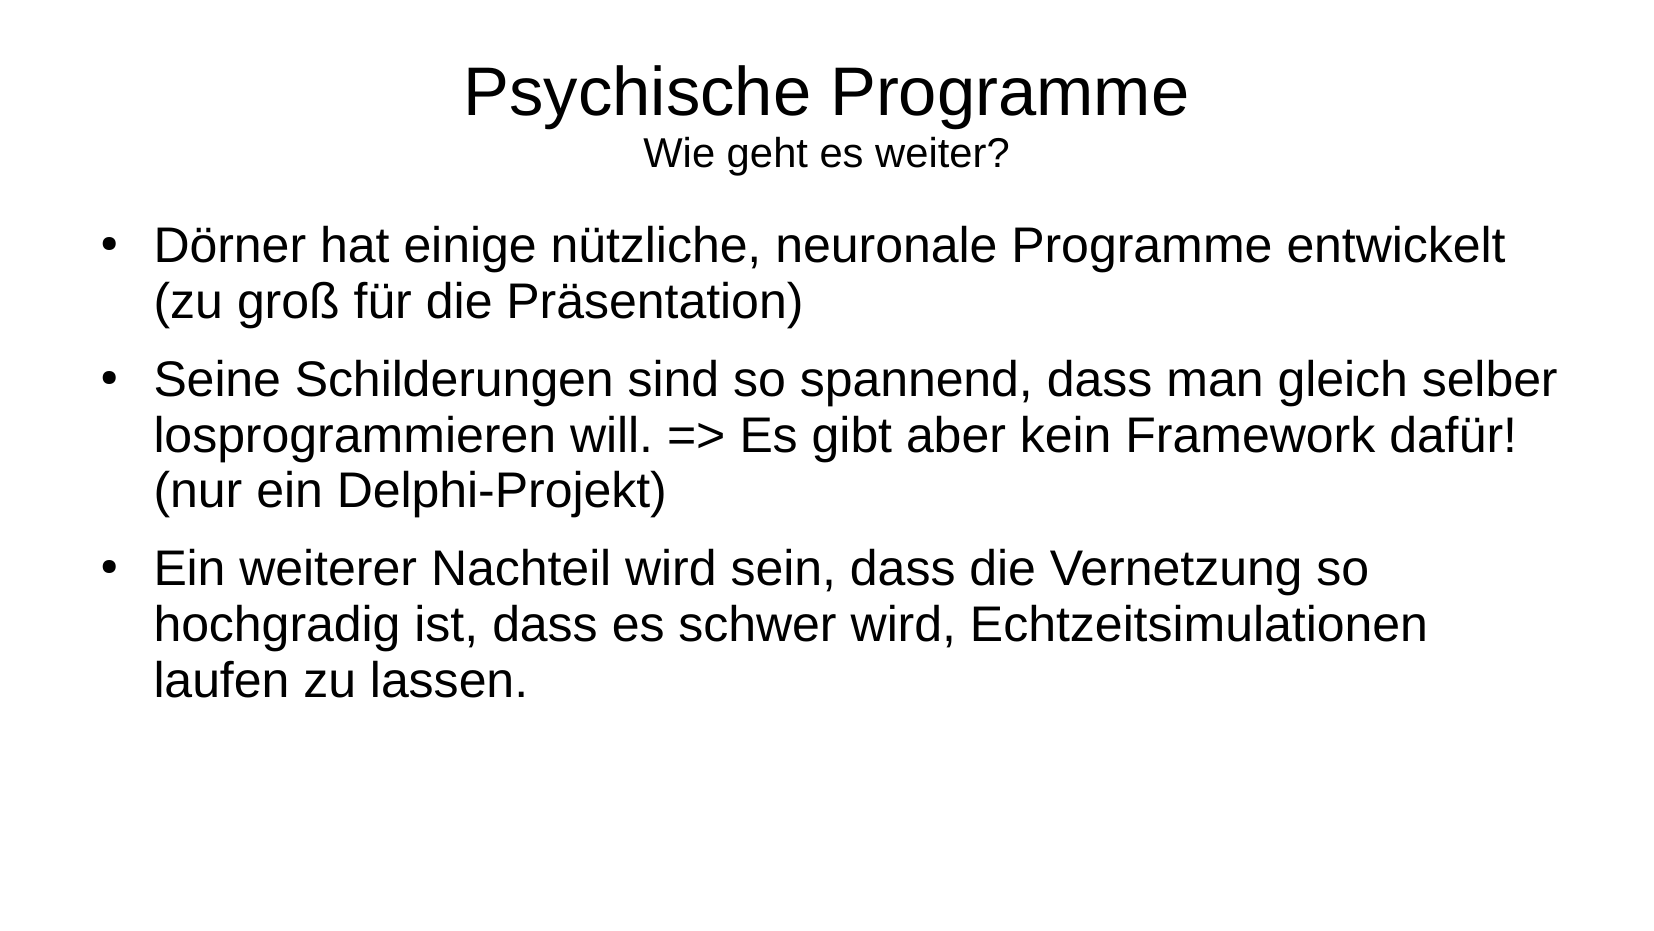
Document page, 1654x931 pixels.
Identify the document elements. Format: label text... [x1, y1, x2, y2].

list Dörner hat einige nützliche, neuronale Programme entwickelt (zu groß für die Präsentation) Seine Schilderungen sind so spannend, dass man gleich selber losprogrammieren will. => Es gibt aber kein Framework dafür! (nur ein Delphi-Projekt) Ein weiterer Nachteil wird sein, dass die Vernetzung so hochgradig ist, dass es schwer wird, Echtzeitsimulationen laufen zu lassen. [82, 217, 1571, 758]
title Psychische Programme Wie geht es weiter? [82, 37, 1571, 193]
